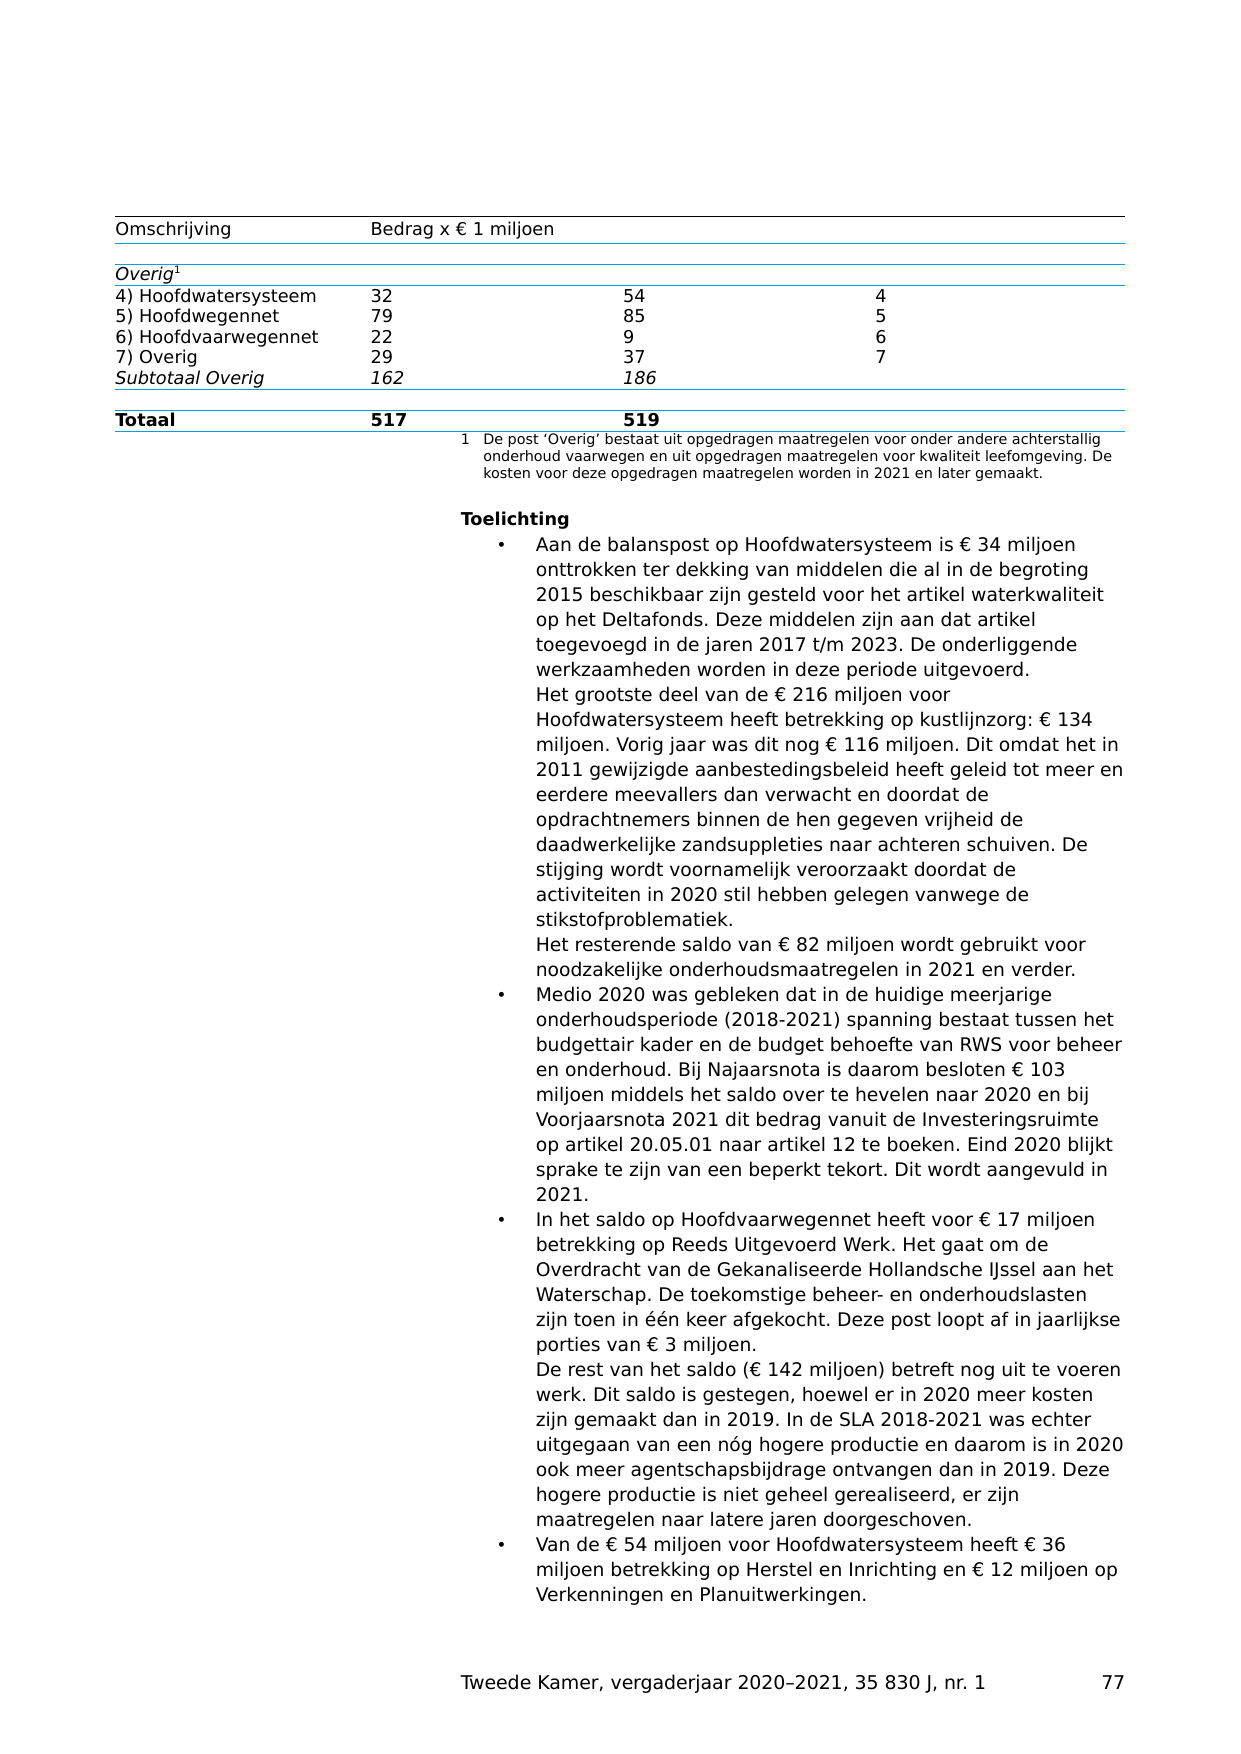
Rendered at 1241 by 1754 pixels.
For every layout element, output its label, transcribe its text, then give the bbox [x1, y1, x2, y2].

table_cell Bedrag x € 1 miljoen [368, 217, 872, 243]
list In het saldo op Hoofdvaarwegennet heeft voor € 17 miljoen betrekking op Reeds Uitgevoerd Werk. Het gaat om de Overdracht van de Gekanaliseerde Hollandsche IJssel aan het Waterschap. De toekomstige beheer- en onderhoudslasten zijn toen in één keer afgekocht. Deze post loopt af in jaarlijkse porties van € 3 miljoen. [498, 1207, 1125, 1357]
table_cell [620, 390, 872, 410]
table_cell Totaal [115, 411, 367, 431]
table_cell 6 [872, 327, 1125, 347]
table_cell [620, 244, 872, 264]
table_cell [872, 244, 1125, 264]
table_cell Omschrijving [115, 217, 367, 243]
table_cell [115, 244, 367, 264]
table_cell 5 [872, 306, 1125, 327]
table_cell [872, 390, 1125, 410]
table_cell 4) Hoofdwatersysteem [115, 286, 367, 306]
table_cell 7 [872, 348, 1125, 368]
list Van de € 54 miljoen voor Hoofdwatersysteem heeft € 36 miljoen betrekking op Herstel en Inrichting en € 12 miljoen op Verkenningen en Planuitwerkingen. [498, 1532, 1125, 1607]
list De rest van het saldo (€ 142 miljoen) betreft nog uit te voeren werk. Dit saldo is gestegen, hoewel er in 2020 meer kosten zijn gemaakt dan in 2019. In de SLA 2018-2021 was echter uitgegaan van een nóg hogere productie en daarom is in 2020 ook meer agentschapsbijdrage ontvangen dan in 2019. Deze hogere productie is niet geheel gerealiseerd, er zijn maatregelen naar latere jaren doorgeschoven. [498, 1357, 1125, 1532]
table_cell [872, 368, 1125, 389]
table_cell 517 [368, 411, 620, 431]
table_cell [620, 265, 872, 285]
table_cell [872, 217, 1125, 243]
table_cell Overig1 [115, 265, 367, 285]
table_cell 29 [368, 348, 620, 368]
list Aan de balanspost op Hoofdwatersysteem is € 34 miljoen onttrokken ter dekking van middelen die al in de begroting 2015 beschikbaar zijn gesteld voor het artikel waterkwaliteit op het Deltafonds. Deze middelen zijn aan dat artikel toegevoegd in de jaren 2017 t/m 2023. De onderliggende werkzaamheden worden in deze periode uitgevoerd. [498, 532, 1125, 682]
list Het grootste deel van de € 216 miljoen voor Hoofdwatersysteem heeft betrekking op kustlijnzorg: € 134 miljoen. Vorig jaar was dit nog € 116 miljoen. Dit omdat het in 2011 gewijzigde aanbestedingsbeleid heeft geleid tot meer en eerdere meevallers dan verwacht en doordat de opdrachtnemers binnen de hen gegeven vrijheid de daadwerkelijke zandsuppleties naar achteren schuiven. De stijging wordt voornamelijk veroorzaakt doordat de activiteiten in 2020 stil hebben gelegen vanwege de stikstofproblematiek. [498, 682, 1125, 932]
list Het resterende saldo van € 82 miljoen wordt gebruikt voor noodzakelijke onderhoudsmaatregelen in 2021 en verder. [498, 932, 1125, 982]
table_cell [368, 265, 620, 285]
table_cell [368, 244, 620, 264]
table_cell 37 [620, 348, 872, 368]
table_cell 32 [368, 286, 620, 306]
table_cell 7) Overig [115, 348, 367, 368]
table_cell 4 [872, 286, 1125, 306]
table_cell 54 [620, 286, 872, 306]
table_cell [872, 411, 1125, 431]
table_cell 9 [620, 327, 872, 347]
table_cell 519 [620, 411, 872, 431]
table_cell 85 [620, 306, 872, 327]
table_cell [368, 390, 620, 410]
table_cell 5) Hoofdwegennet [115, 306, 367, 327]
table_cell [115, 390, 367, 410]
list De post ‘Overig’ bestaat uit opgedragen maatregelen voor onder andere achterstallig onderhoud vaarwegen en uit opgedragen maatregelen voor kwaliteit leefomgeving. De kosten voor deze opgedragen maatregelen worden in 2021 en later gemaakt. [461, 432, 1125, 482]
table_cell [872, 265, 1125, 285]
table_cell 79 [368, 306, 620, 327]
table_cell Subtotaal Overig [115, 368, 367, 389]
text Toelichting [461, 507, 1125, 530]
list Medio 2020 was gebleken dat in de huidige meerjarige onderhoudsperiode (2018-2021) spanning bestaat tussen het budgettair kader en de budget behoefte van RWS voor beheer en onderhoud. Bij Najaarsnota is daarom besloten € 103 miljoen middels het saldo over te hevelen naar 2020 en bij Voorjaarsnota 2021 dit bedrag vanuit de Investeringsruimte op artikel 20.05.01 naar artikel 12 te boeken. Eind 2020 blijkt sprake te zijn van een beperkt tekort. Dit wordt aangevuld in 2021. [498, 982, 1125, 1207]
table_header Tabel 47 Ontwikkeling post NUTW RWS (bedragen x € 1 miljoen) [115, 191, 1125, 216]
table_cell 162 [368, 368, 620, 389]
table_cell 22 [368, 327, 620, 347]
table_cell 186 [620, 368, 872, 389]
table_cell 6) Hoofdvaarwegennet [115, 327, 367, 347]
